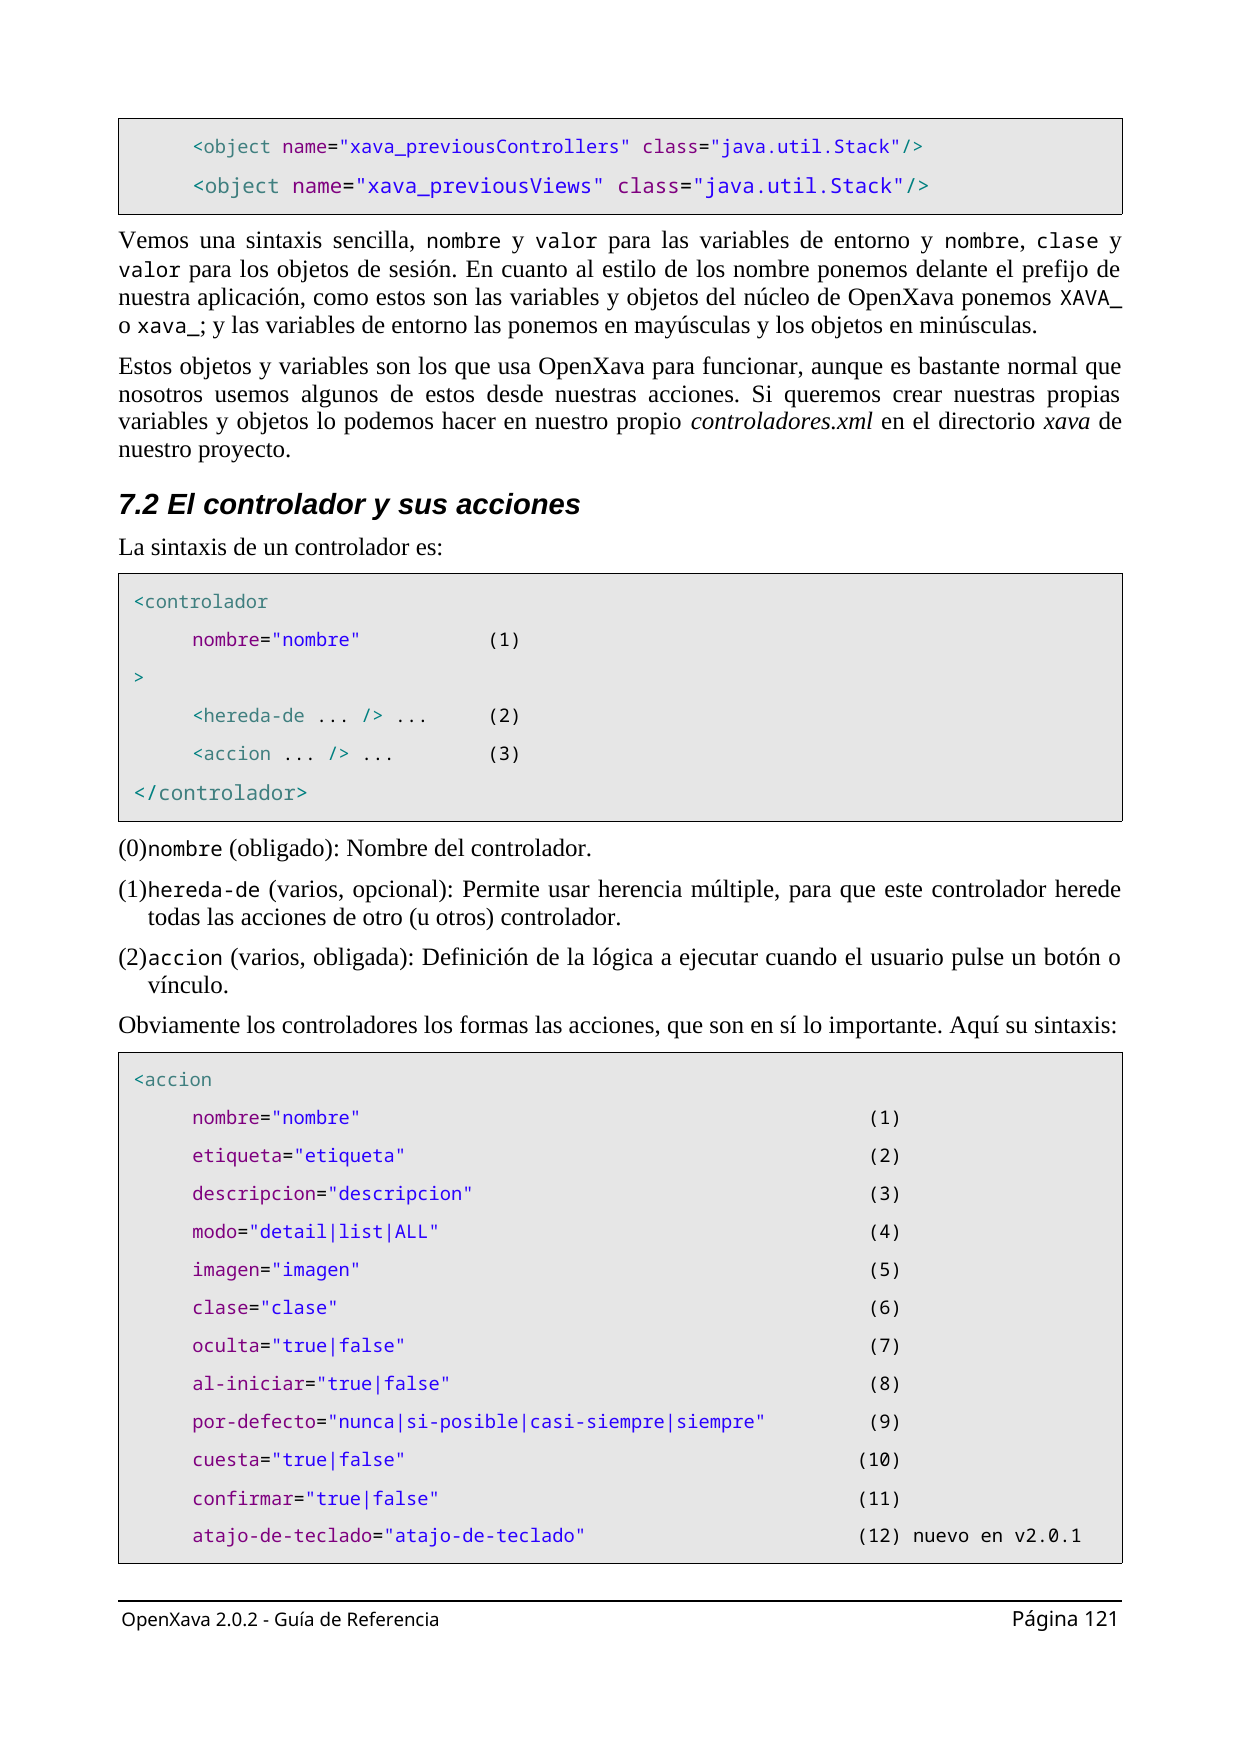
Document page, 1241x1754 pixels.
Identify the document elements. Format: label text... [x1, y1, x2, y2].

text Vemos una sintaxis sencilla, nombre y valor para las variables de entorno y nombre, clase y valor para los objetos de sesión. En cuanto al estilo de los nombre ponemos delante el prefijo de nuestra aplicación, como estos son las variables y objetos del núcleo de OpenXava ponemos XAVA_ o xava_; y las variables de entorno las ponemos en mayúsculas y los objetos en minúsculas. [118, 227, 1122, 339]
text atajo-de-teclado="atajo-de-teclado" (12) nuevo en v2.0.1 [119, 1508, 1122, 1563]
text nombre="nombre" (1) [119, 1090, 1122, 1128]
text <hereda-de ... /> ... (2) [119, 687, 1122, 725]
text <controlador [119, 574, 1122, 611]
text La sintaxis de un controlador es: [118, 533, 1122, 561]
list nombre (obligado): Nombre del controlador. [118, 834, 1122, 862]
text </controlador> [119, 763, 1122, 821]
text oculta="true|false" (7) [119, 1318, 1122, 1356]
text <object name="xava_previousControllers" class="java.util.Stack"/> [119, 119, 1122, 156]
subtitle El controlador y sus acciones [118, 488, 1122, 521]
text descripcion="descripcion" (3) [119, 1166, 1122, 1204]
text Estos objetos y variables son los que usa OpenXava para funcionar, aunque es bastante normal que nosotros usemos algunos de estos desde nuestras acciones. Si queremos crear nuestras propias variables y objetos lo podemos hacer en nuestro propio controladores.xml en el directorio xava de nuestro proyecto. [118, 352, 1122, 463]
text <accion ... /> ... (3) [119, 725, 1122, 763]
text <object name="xava_previousViews" class="java.util.Stack"/> [119, 156, 1122, 214]
text confirmar="true|false" (11) [119, 1470, 1122, 1508]
text etiqueta="etiqueta" (2) [119, 1128, 1122, 1166]
text nombre="nombre" (1) [119, 611, 1122, 649]
text modo="detail|list|ALL" (4) [119, 1204, 1122, 1242]
list accion (varios, obligada): Definición de la lógica a ejecutar cuando el usuario pulse un botón o vínculo. [118, 943, 1122, 999]
text por-defecto="nunca|si-posible|casi-siempre|siempre" (9) [119, 1394, 1122, 1432]
text cuesta="true|false" (10) [119, 1432, 1122, 1470]
list hereda-de (varios, opcional): Permite usar herencia múltiple, para que este controlador herede todas las acciones de otro (u otros) controlador. [118, 875, 1122, 931]
text imagen="imagen" (5) [119, 1242, 1122, 1280]
text <accion [119, 1053, 1122, 1090]
text Obviamente los controladores los formas las acciones, que son en sí lo importante. Aquí su sintaxis: [118, 1012, 1122, 1039]
text al-iniciar="true|false" (8) [119, 1356, 1122, 1394]
text clase="clase" (6) [119, 1280, 1122, 1318]
text > [119, 649, 1122, 687]
